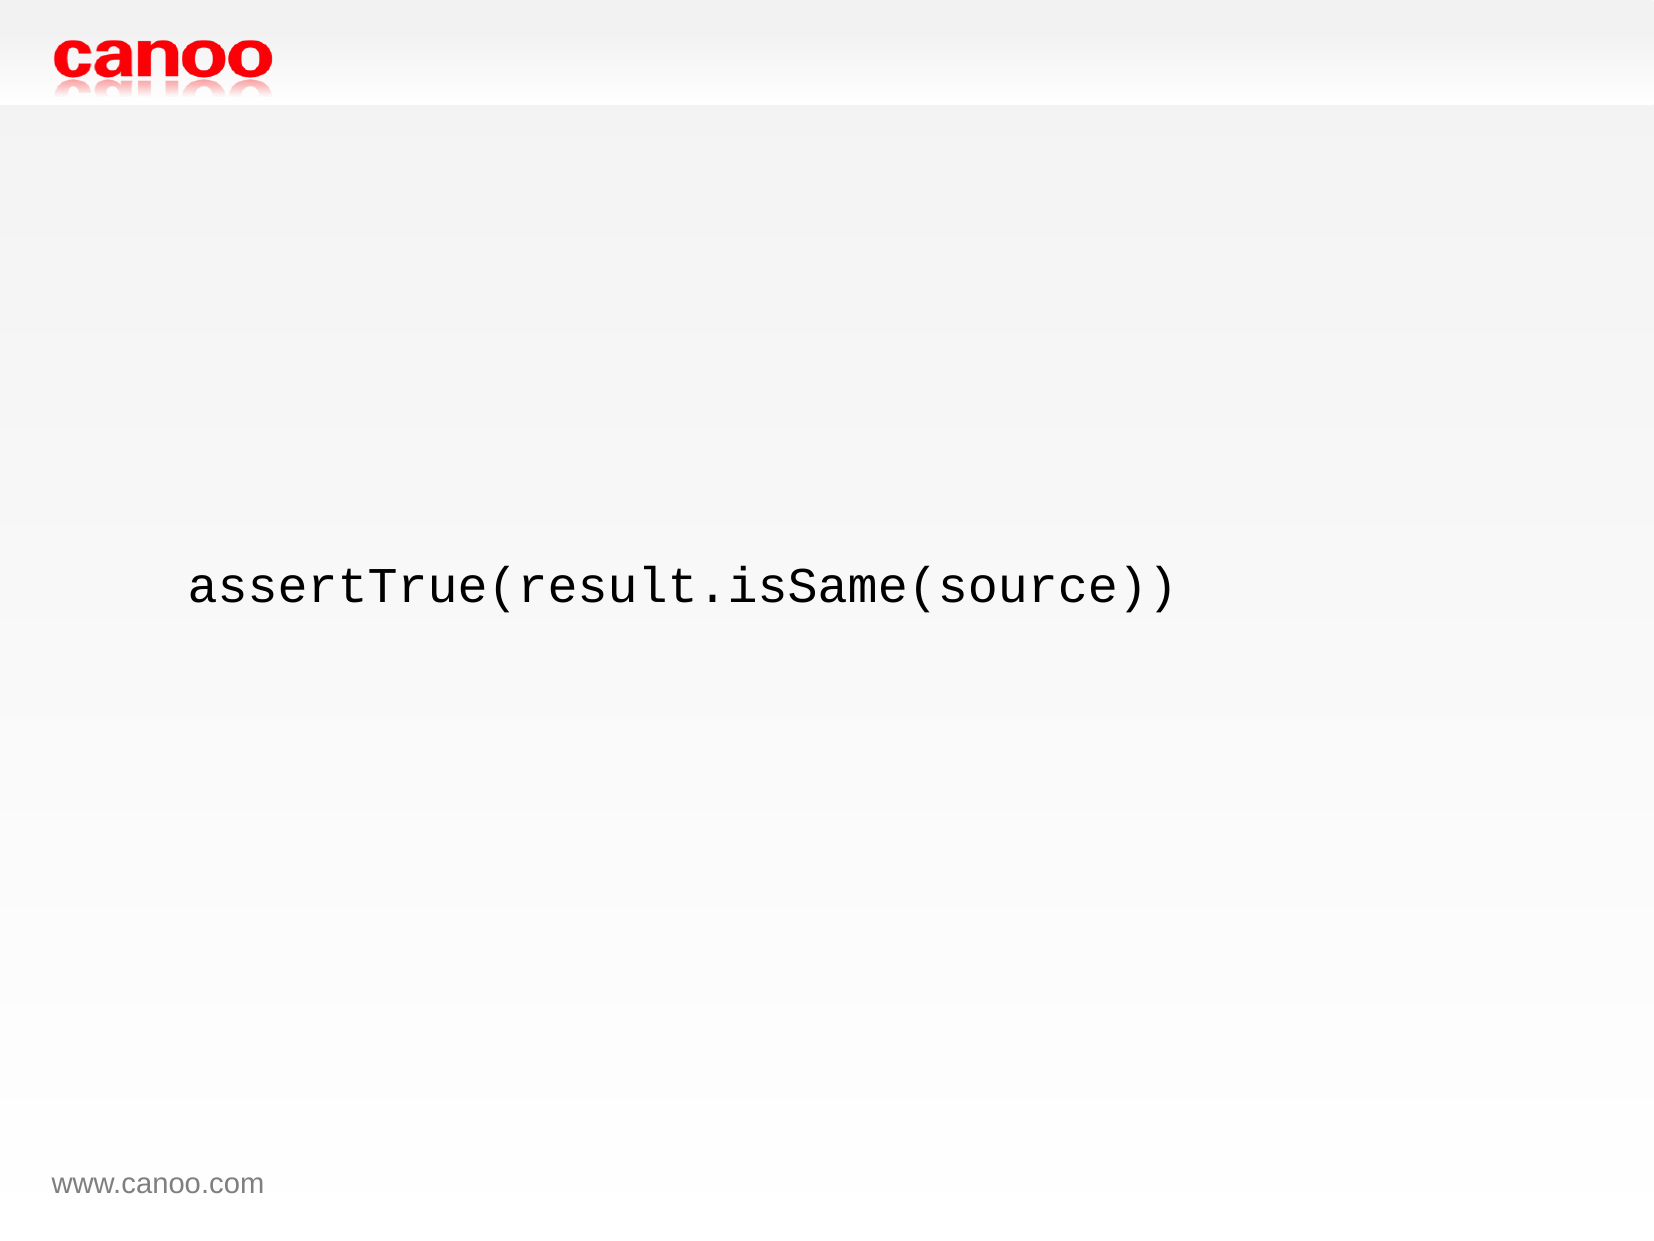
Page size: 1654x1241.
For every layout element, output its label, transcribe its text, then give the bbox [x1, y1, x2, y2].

text_box assertTrue(result.isSame(source)) [187, 145, 1609, 1101]
picture [51, 37, 273, 119]
